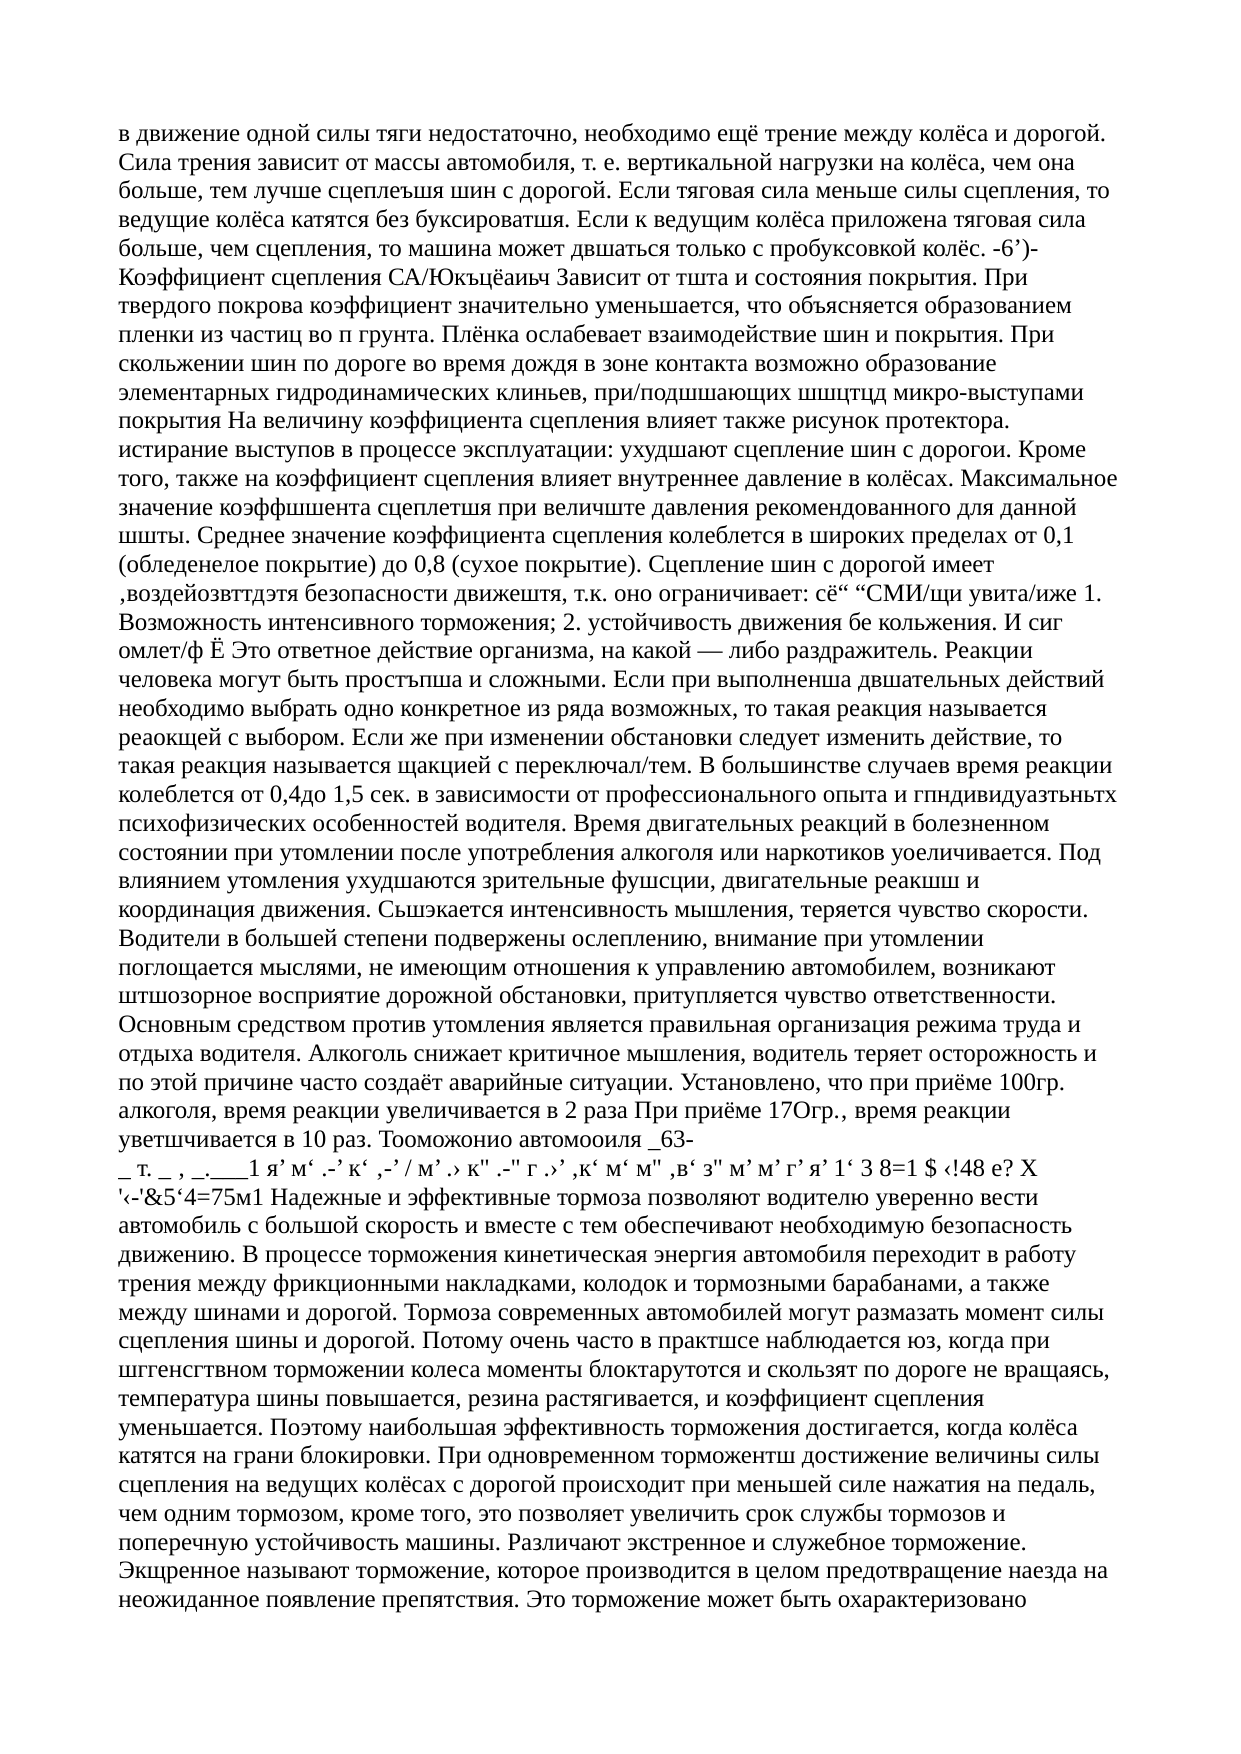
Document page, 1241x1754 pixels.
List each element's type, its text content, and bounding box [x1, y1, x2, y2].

text Коэффициент сцепления СА/Юкъцёаиьч Зависит от тшта и состояния покрытия. При твердого покрова коэффициент значительно уменьшается, что объясняется образованием пленки из частиц во п грунта. Плёнка ослабевает взаимодействие шин и покрытия. При скольжении шин по дороге во время дождя в зоне контакта возможно образование элементарных гидродинамических клиньев, при/подшшающих шшцтцд микро-выступами покрытия На величину коэффициента сцепления влияет также рисунок протектора. истирание выступов в процессе эксплуатации: ухудшают сцепление шин с дорогои. Кроме того, также на коэффициент сцепления влияет внутреннее давление в колёсах. Максимальное значение коэффшшента сцеплетшя при величште давления рекомендованного для данной шшты. Среднее значение коэффициента сцепления колеблется в широких пределах от 0,1 (обледенелое покрытие) до 0,8 (сухое покрытие). Сцепление шин с дорогой имеет ‚воздейозвттдэтя безопасности движештя, т.к. оно ограничивает: сё“ “СМИ/щи увита/иже 1. Возможность интенсивного торможения; 2. устойчивость движения бе кольжения. И сиг омлет/ф Ё Это ответное действие организма, на какой — либо раздражитель. Реакции человека могут быть простъпша и сложными. Если при выполненша двшательных действий необходимо выбрать одно конкретное из ряда возможных, то такая реакция называется реаокщей с выбором. Если же при изменении обстановки следует изменить действие, то такая реакция называется щакцией с переключал/тем. В большинстве случаев время реакции колеблется от 0,4до 1,5 сек. в зависимости от профессионального опыта и гпндивидуазтьньтх психофизических особенностей водителя. Время двигательных реакций в болезненном состоянии при утомлении после употребления алкоголя или наркотиков уоеличивается. Под влиянием утомления ухудшаются зрительные фушсции, двигательные реакшш и координация движения. Сьшэкается интенсивность мышления, теряется чувство скорости. Водители в большей степени подвержены ослеплению, внимание при утомлении поглощается мыслями, не имеющим отношения к управлению автомобилем, возникают штшозорное восприятие дорожной обстановки, притупляется чувство ответственности. Основным средством против утомления является правильная организация режима труда и отдыха водителя. Алкоголь снижает критичное мышления, водитель теряет осторожность и по этой причине часто создаёт аварийные ситуации. Установлено, что при приёме 100гр. алкоголя, время реакции увеличивается в 2 раза При приёме 17Огр.‚ время реакции уветшчивается в 10 раз. Тооможонио автомооиля _63- [118, 262, 1122, 1153]
text в движение одной силы тяги недостаточно, необходимо ещё трение между колёса и дорогой. Сила трения зависит от массы автомобиля, т. е. вертикальной нагрузки на колёса, чем она больше, тем лучше сцеплеъшя шин с дорогой. Если тяговая сила меньше силы сцепления, то ведущие колёса катятся без буксироватшя. Если к ведущим колёса приложена тяговая сила больше, чем сцепления, то машина может двшаться только с пробуксовкой колёс. -6’)- [118, 118, 1122, 262]
text _ т. _ ‚ _.___1 я’ м‘ .-’ к‘ ‚-’ / м’ .› к" .-" г .›’ ‚к‘ м‘ м" ‚в‘ з" м’ м’ г’ я’ 1‘ 3 8=1 $ ‹!48 е? Х '‹-'&5‘4=75м1 Надежные и эффективные тормоза позволяют водителю уверенно вести автомобиль с большой скорость и вместе с тем обеспечивают необходимую безопасность движению. В процессе торможения кинетическая энергия автомобиля переходит в работу трения между фрикционными накладками, колодок и тормозными барабанами, а также между шинами и дорогой. Тормоза современных автомобилей могут размазать момент силы сцепления шины и дорогой. Потому очень часто в практшсе наблюдается юз, когда при шггенсгтвном торможении колеса моменты блоктарутотся и скользят по дороге не вращаясь, температура шины повышается, резина растягивается, и коэффициент сцепления уменьшается. Поэтому наибольшая эффективность торможения достигается, когда колёса катятся на грани блокировки. При одновременном торможентш достижение величины силы сцепления на ведущих колёсах с дорогой происходит при меньшей силе нажатия на педаль, чем одним тормозом, кроме того, это позволяет увеличить срок службы тормозов и поперечную устойчивость машины. Различают экстренное и служебное торможение. Экщренное называют торможение, которое производится в целом предотвращение наезда на неожиданное появление препятствия. Это торможение может быть охарактеризовано [118, 1153, 1122, 1613]
